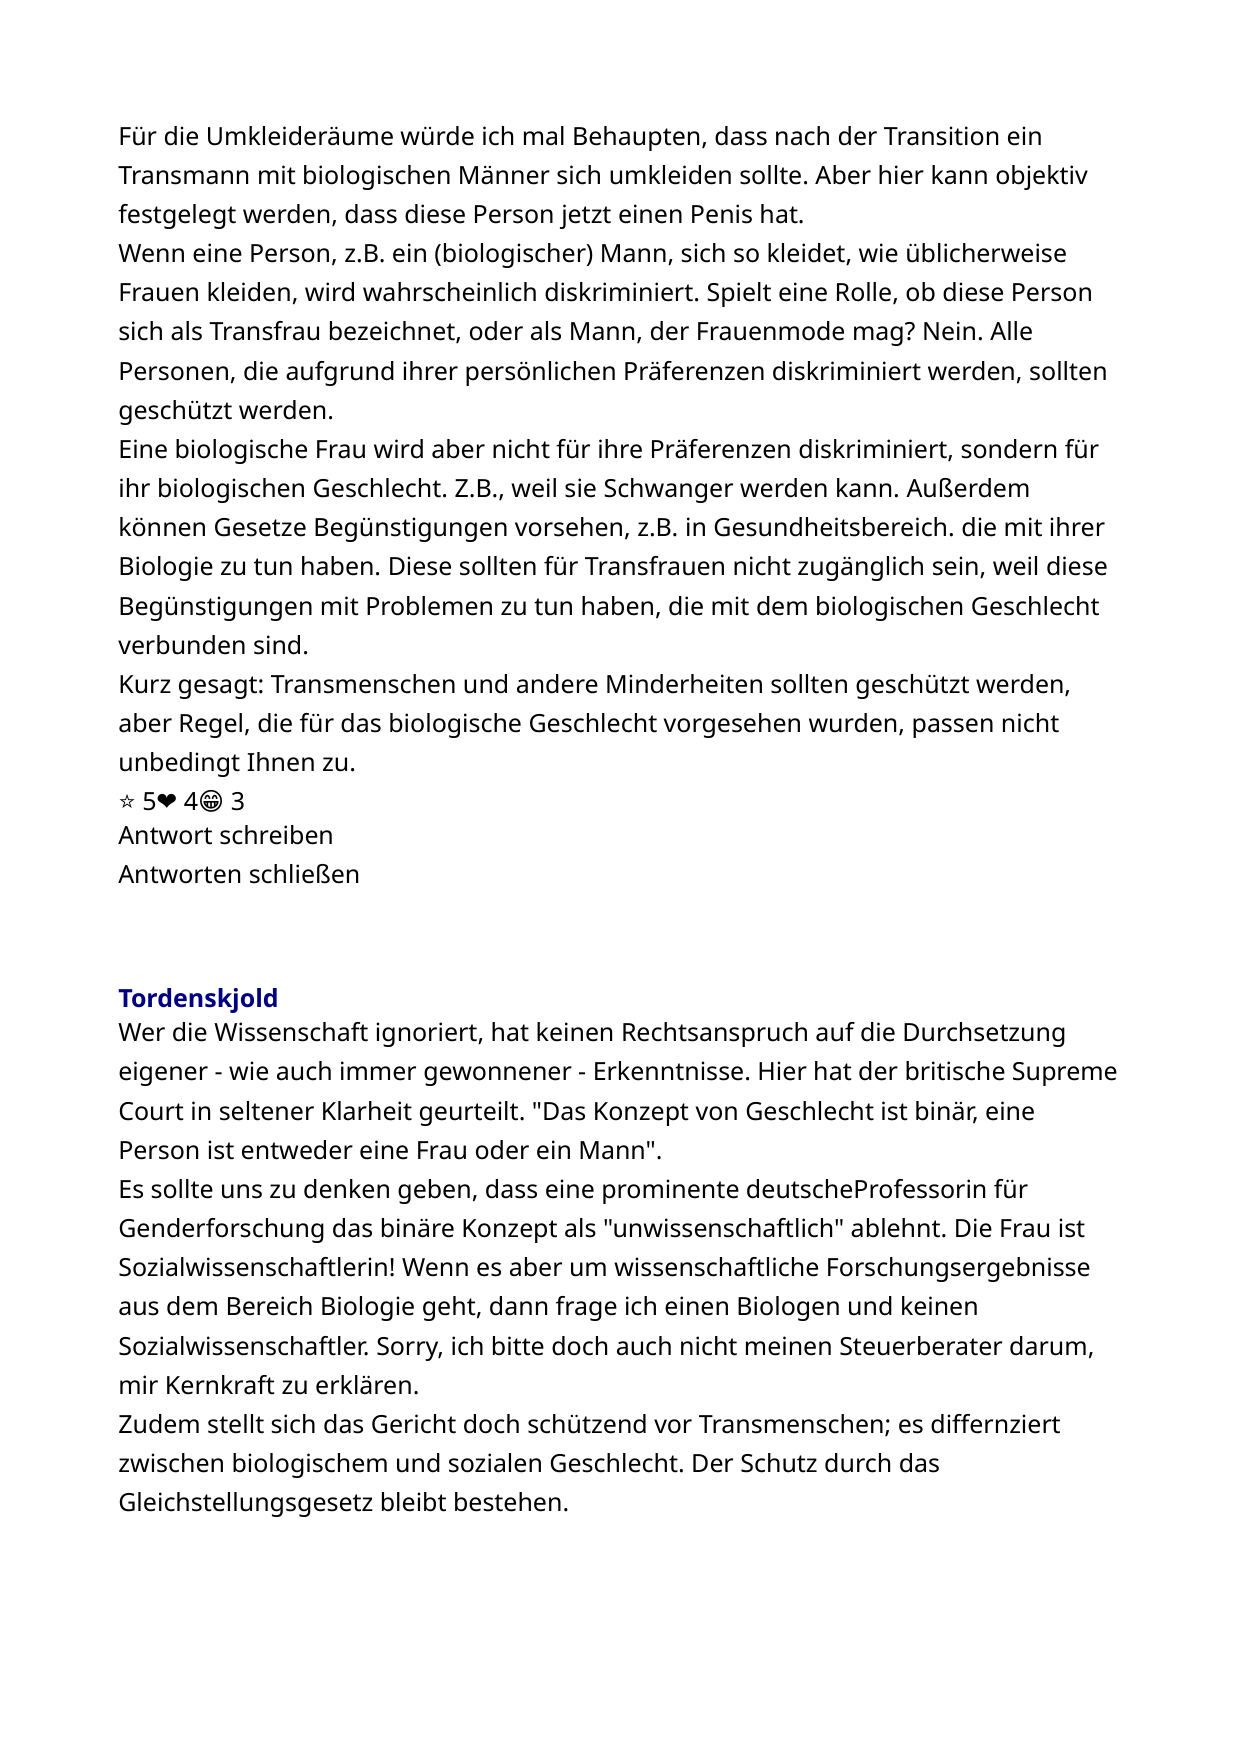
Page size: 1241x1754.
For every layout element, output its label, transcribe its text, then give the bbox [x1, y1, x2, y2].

text Antwort schreiben [118, 818, 1122, 852]
text Kurz gesagt: Transmenschen und andere Minderheiten sollten geschützt werden, aber Regel, die für das biologische Geschlecht vorgesehen wurden, passen nicht unbedingt Ihnen zu. [118, 666, 1122, 779]
text Eine biologische Frau wird aber nicht für ihre Präferenzen diskriminiert, sondern für ihr biologischen Geschlecht. Z.B., weil sie Schwanger werden kann. Außerdem können Gesetze Begünstigungen vorsehen, z.B. in Gesundheitsbereich. die mit ihrer Biologie zu tun haben. Diese sollten für Transfrauen nicht zugänglich sein, weil diese Begünstigungen mit Problemen zu tun haben, die mit dem biologischen Geschlecht verbunden sind. [118, 431, 1122, 661]
text Antworten schließen [118, 857, 1122, 891]
text ⭐️ 5❤️ 4😁 3 [118, 784, 1122, 818]
text Wer die Wissenschaft ignoriert, hat keinen Rechtsanspruch auf die Durchsetzung eigener - wie auch immer gewonnener - Erkenntnisse. Hier hat der britische Supreme Court in seltener Klarheit geurteilt. "Das Konzept von Geschlecht ist binär, eine Person ist entweder eine Frau oder ein Mann". [118, 1015, 1122, 1166]
text Wenn eine Person, z.B. ein (biologischer) Mann, sich so kleidet, wie üblicherweise Frauen kleiden, wird wahrscheinlich diskriminiert. Spielt eine Rolle, ob diese Person sich als Transfrau bezeichnet, oder als Mann, der Frauenmode mag? Nein. Alle Personen, die aufgrund ihrer persönlichen Präferenzen diskriminiert werden, sollten geschützt werden. [118, 236, 1122, 426]
text Es sollte uns zu denken geben, dass eine prominente deutscheProfessorin für Genderforschung das binäre Konzept als "unwissenschaftlich" ablehnt. Die Frau ist Sozialwissenschaftlerin! Wenn es aber um wissenschaftliche Forschungsergebnisse aus dem Bereich Biologie geht, dann frage ich einen Biologen und keinen Sozialwissenschaftler. Sorry, ich bitte doch auch nicht meinen Steuerberater darum, mir Kernkraft zu erklären. [118, 1172, 1122, 1401]
text Zudem stellt sich das Gericht doch schützend vor Transmenschen; es differnziert zwischen biologischem und sozialen Geschlecht. Der Schutz durch das Gleichstellungsgesetz bleibt bestehen. [118, 1407, 1122, 1519]
text Für die Umkleideräume würde ich mal Behaupten, dass nach der Transition ein Transmann mit biologischen Männer sich umkleiden sollte. Aber hier kann objektiv festgelegt werden, dass diese Person jetzt einen Penis hat. [118, 118, 1122, 231]
subtitle Tordenskjold [118, 981, 1122, 1015]
